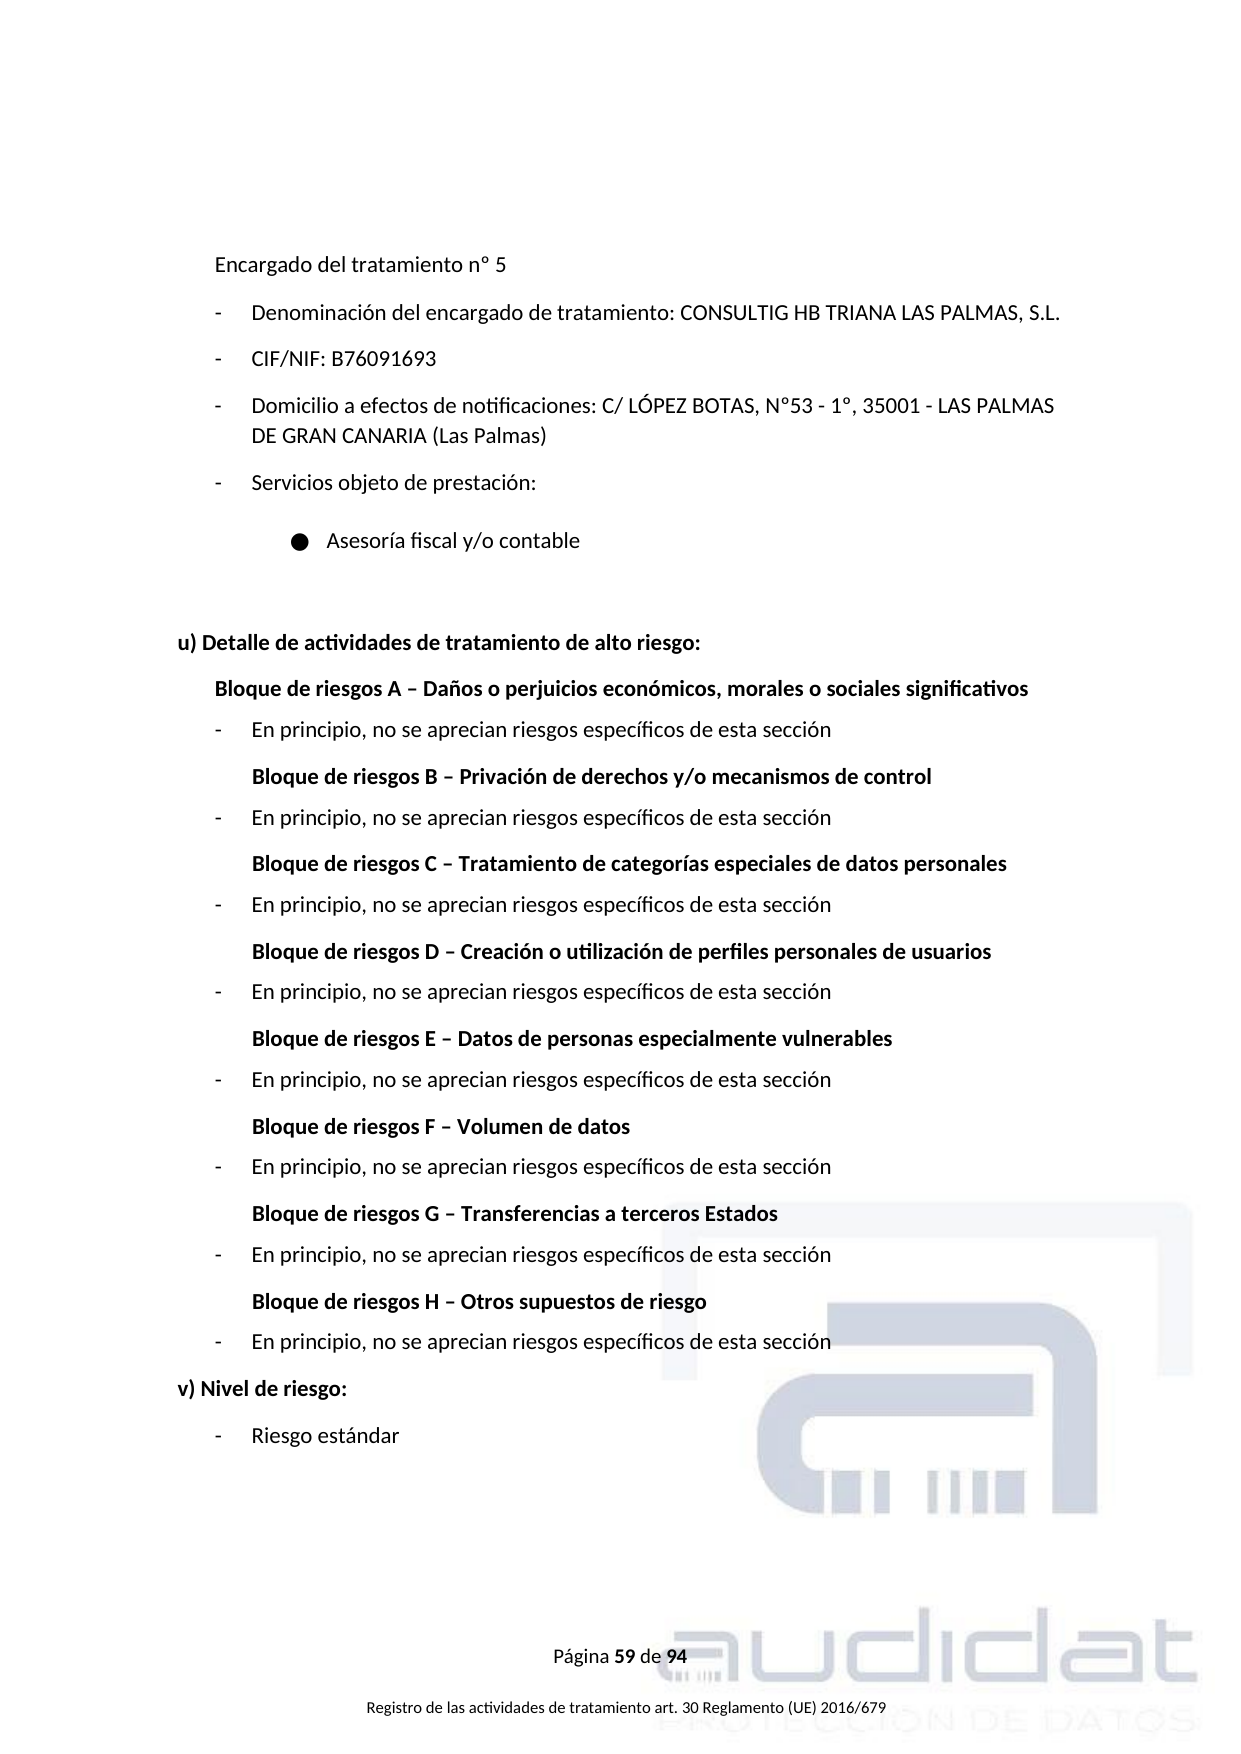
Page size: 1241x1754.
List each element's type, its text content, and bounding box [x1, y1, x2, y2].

list Denominación del encargado de tratamiento: CONSULTIG HB TRIANA LAS PALMAS, S.L. [214, 298, 1226, 326]
picture [640, 1717, 1215, 1743]
list En principio, no se aprecian riesgos específicos de esta sección [214, 1240, 1226, 1268]
picture [640, 1227, 1215, 1240]
subtitle Bloque de riesgos F – Volumen de datos [214, 1112, 1226, 1140]
text - CIF/NIF: B76091693 [214, 344, 1226, 372]
picture [640, 1315, 1215, 1327]
picture [640, 1449, 1215, 1697]
subtitle Nivel de riesgo: [177, 1374, 1226, 1402]
subtitle Bloque de riesgos C – Tratamiento de categorías especiales de datos personales [214, 849, 1226, 877]
list En principio, no se aprecian riesgos específicos de esta sección [214, 715, 1226, 743]
text Registro de las actividades de tratamiento art. 30 Reglamento (UE) 2016/679 [366, 1697, 1226, 1717]
subtitle Bloque de riesgos E – Datos de personas especialmente vulnerables [214, 1024, 1226, 1052]
subtitle Detalle de actividades de tratamiento de alto riesgo: [177, 628, 1226, 656]
picture [640, 1355, 1215, 1374]
list En principio, no se aprecian riesgos específicos de esta sección [214, 977, 1226, 1005]
subtitle Bloque de riesgos D – Creación o utilización de perfiles personales de usuarios [214, 937, 1226, 965]
list En principio, no se aprecian riesgos específicos de esta sección [214, 1327, 1226, 1355]
subtitle Bloque de riesgos H – Otros supuestos de riesgo [214, 1287, 1226, 1315]
text Página 59 de 94 [177, 1643, 1063, 1669]
list En principio, no se aprecian riesgos específicos de esta sección [214, 1065, 1226, 1093]
list Servicios objeto de prestación: [214, 468, 1226, 496]
list Asesoría fiscal y/o contable [289, 515, 1226, 562]
text Encargado del tratamiento nº 5 [214, 251, 1226, 279]
list En principio, no se aprecian riesgos específicos de esta sección [214, 890, 1226, 918]
list En principio, no se aprecian riesgos específicos de esta sección [214, 1152, 1226, 1180]
picture [640, 1193, 1215, 1199]
list Riesgo estándar [214, 1421, 1226, 1449]
list En principio, no se aprecian riesgos específicos de esta sección [214, 803, 1226, 831]
subtitle Bloque de riesgos B – Privación de derechos y/o mecanismos de control [214, 762, 1226, 790]
subtitle Bloque de riesgos G – Transferencias a terceros Estados [214, 1199, 1226, 1227]
text Bloque de riesgos A – Daños o perjuicios económicos, morales o sociales significativos [214, 674, 1226, 703]
list Domicilio a efectos de notificaciones: C/ LÓPEZ BOTAS, Nº53 - 1º, 35001 - LAS PALMAS DE GRAN CANARIA (Las Palmas) [214, 391, 1064, 449]
picture [640, 1268, 1215, 1287]
picture [640, 1402, 1215, 1421]
